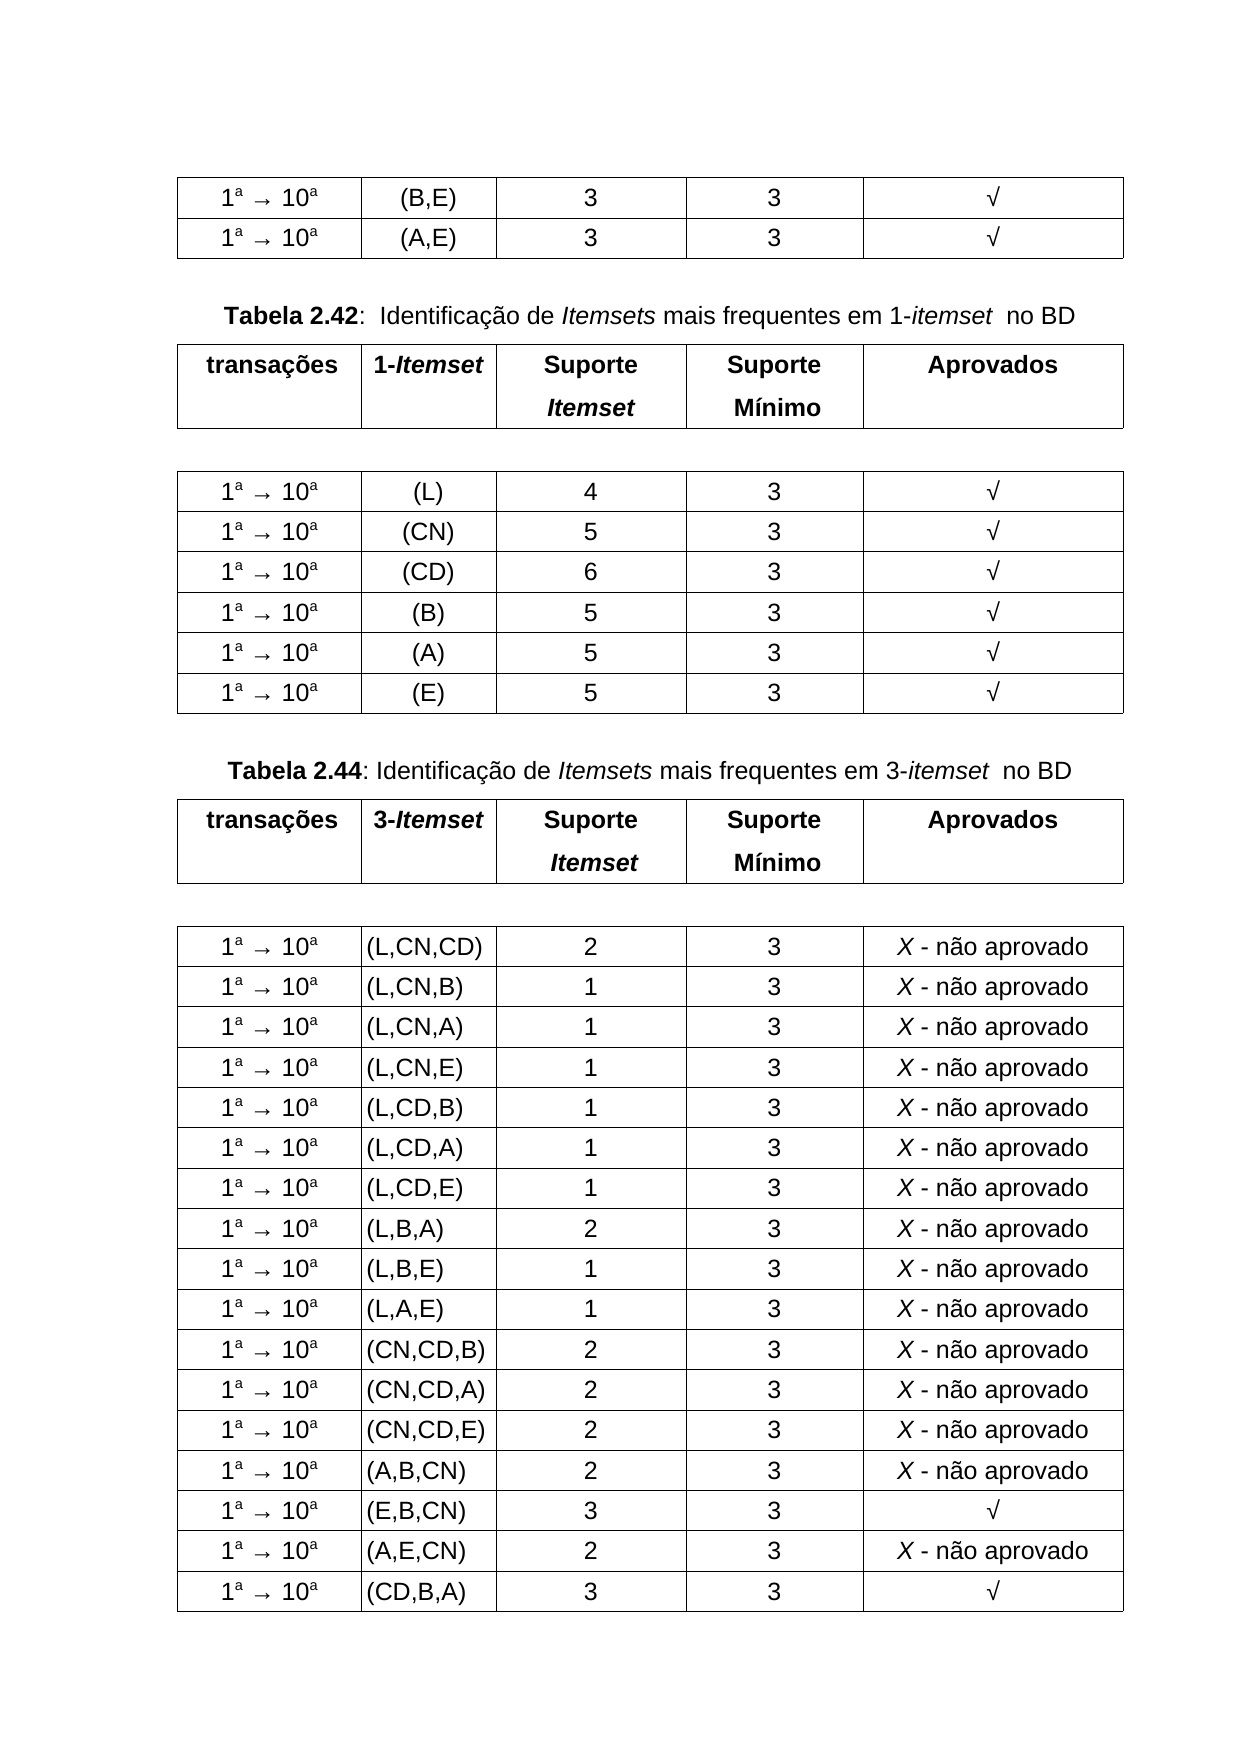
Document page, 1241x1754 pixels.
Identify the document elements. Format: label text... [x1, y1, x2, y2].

table_cell √ [864, 178, 1123, 217]
table_cell 1a → 10a [178, 512, 361, 551]
table_cell 3 [687, 633, 863, 672]
table_header √ [864, 472, 1123, 511]
table_cell 3 [687, 552, 863, 592]
table_cell X - não aprovado [864, 1169, 1123, 1208]
table_cell 2 [497, 1209, 686, 1248]
table_cell √ [864, 1491, 1123, 1530]
table_cell (L,B,A) [362, 1209, 496, 1248]
table_cell X - não aprovado [864, 1290, 1123, 1329]
table_cell 1 [497, 1088, 686, 1127]
table_cell 1a → 10a [178, 1169, 361, 1208]
table_cell 1a → 10a [178, 1088, 361, 1127]
table_cell (L,B,E) [362, 1249, 496, 1288]
table_cell 3 [687, 1491, 863, 1530]
table_cell 1a → 10a [178, 1128, 361, 1168]
table_cell 1 [497, 1249, 686, 1288]
table_cell 3 [687, 1290, 863, 1329]
table_cell 1a → 10a [178, 674, 361, 713]
table_cell √ [864, 512, 1123, 551]
table_cell 1 [497, 1007, 686, 1047]
table_cell 3 [687, 967, 863, 1006]
table_cell X - não aprovado [864, 967, 1123, 1006]
table_header Suporte Mínimo [687, 345, 863, 428]
table_cell X - não aprovado [864, 1007, 1123, 1047]
table_cell 3 [687, 1249, 863, 1288]
table_header transações [178, 345, 361, 428]
table_cell X - não aprovado [864, 1451, 1123, 1490]
table_cell (A,B,CN) [362, 1451, 496, 1490]
table_cell √ [864, 1572, 1123, 1611]
table_cell (CD) [362, 552, 496, 592]
table_cell 5 [497, 674, 686, 713]
table_cell 1a → 10a [178, 1209, 361, 1248]
table_cell (A) [362, 633, 496, 672]
table_cell 1a → 10a [178, 178, 361, 217]
table_cell 2 [497, 1411, 686, 1450]
table_cell 3 [687, 1007, 863, 1047]
table_cell 2 [497, 1531, 686, 1571]
table_cell 1a → 10a [178, 1330, 361, 1369]
table_header 3 [687, 472, 863, 511]
table_cell 3 [687, 1209, 863, 1248]
table_cell 1 [497, 967, 686, 1006]
table_cell 1a → 10a [178, 1048, 361, 1087]
table_cell 3 [497, 1572, 686, 1611]
table_cell 3 [687, 1048, 863, 1087]
table_cell 1a → 10a [178, 1370, 361, 1409]
table_cell 3 [687, 1370, 863, 1409]
table_cell 1a → 10a [178, 1411, 361, 1450]
table_cell 3 [687, 1330, 863, 1369]
table_header 3 [687, 927, 863, 966]
table_cell (L,A,E) [362, 1290, 496, 1329]
table_cell X - não aprovado [864, 1048, 1123, 1087]
table_cell (L,CD,E) [362, 1169, 496, 1208]
table_cell 3 [687, 178, 863, 217]
table_cell 1a → 10a [178, 633, 361, 672]
table_cell 1a → 10a [178, 1451, 361, 1490]
table_cell X - não aprovado [864, 1411, 1123, 1450]
table_cell √ [864, 593, 1123, 632]
table_cell X - não aprovado [864, 1330, 1123, 1369]
table_cell (L,CN,E) [362, 1048, 496, 1087]
table_cell 3 [687, 1451, 863, 1490]
table_cell (CD,B,A) [362, 1572, 496, 1611]
table_cell 3 [497, 1491, 686, 1530]
table_cell √ [864, 219, 1123, 258]
table_cell 1 [497, 1048, 686, 1087]
text Tabela 2.44: Identificação de Itemsets mais frequentes em 3-itemset no BD [177, 756, 1122, 785]
table_cell 2 [497, 1330, 686, 1369]
table_cell 1a → 10a [178, 1007, 361, 1047]
table_cell 5 [497, 633, 686, 672]
table_cell X - não aprovado [864, 1249, 1123, 1288]
table_cell (CN,CD,E) [362, 1411, 496, 1450]
table_header X - não aprovado [864, 927, 1123, 966]
table_cell 3 [687, 1169, 863, 1208]
table_cell 3 [687, 1572, 863, 1611]
table_cell √ [864, 552, 1123, 592]
table_header Suporte Itemset [497, 345, 686, 428]
table_cell (CN,CD,B) [362, 1330, 496, 1369]
table_cell √ [864, 674, 1123, 713]
table_cell (CN) [362, 512, 496, 551]
table_header 1-Itemset [362, 345, 496, 428]
table_cell 3 [497, 178, 686, 217]
table_cell 1 [497, 1128, 686, 1168]
table_cell 3 [687, 1411, 863, 1450]
table_header (L,CN,CD) [362, 927, 496, 966]
table_cell (B) [362, 593, 496, 632]
table_cell 1a → 10a [178, 219, 361, 258]
table_cell 3 [687, 674, 863, 713]
table_cell X - não aprovado [864, 1370, 1123, 1409]
table_cell √ [864, 633, 1123, 672]
table_header 1a → 10a [178, 927, 361, 966]
table_cell X - não aprovado [864, 1088, 1123, 1127]
table_cell 5 [497, 593, 686, 632]
table_cell 1a → 10a [178, 1531, 361, 1571]
table_cell 1a → 10a [178, 1491, 361, 1530]
table_cell (L,CN,A) [362, 1007, 496, 1047]
table_header 1a → 10a [178, 472, 361, 511]
table_cell (B,E) [362, 178, 496, 217]
table_cell 1a → 10a [178, 1290, 361, 1329]
table_cell (L,CN,B) [362, 967, 496, 1006]
table_cell X - não aprovado [864, 1531, 1123, 1571]
table_cell (L,CD,B) [362, 1088, 496, 1127]
table_cell 1 [497, 1290, 686, 1329]
table_cell 3 [687, 593, 863, 632]
table_header transações [178, 800, 361, 882]
table_cell 1a → 10a [178, 552, 361, 592]
table_cell 1a → 10a [178, 1249, 361, 1288]
table_header Aprovados [864, 800, 1123, 882]
table_cell 2 [497, 1370, 686, 1409]
table_cell 1a → 10a [178, 967, 361, 1006]
table_cell 6 [497, 552, 686, 592]
table_cell 3 [687, 219, 863, 258]
table_cell (A,E,CN) [362, 1531, 496, 1571]
table_cell 3 [687, 1128, 863, 1168]
table_header 3-Itemset [362, 800, 496, 882]
table_cell X - não aprovado [864, 1128, 1123, 1168]
text Tabela 2.42: Identificação de Itemsets mais frequentes em 1-itemset no BD [177, 301, 1122, 330]
table_cell 3 [687, 1531, 863, 1571]
table_cell 2 [497, 1451, 686, 1490]
table_cell (E,B,CN) [362, 1491, 496, 1530]
table_cell 1a → 10a [178, 593, 361, 632]
table_header 4 [497, 472, 686, 511]
table_header Suporte Mínimo [687, 800, 863, 882]
table_cell (A,E) [362, 219, 496, 258]
table_header Aprovados [864, 345, 1123, 428]
table_header (L) [362, 472, 496, 511]
table_cell (L,CD,A) [362, 1128, 496, 1168]
table_cell (E) [362, 674, 496, 713]
table_header Suporte Itemset [497, 800, 686, 882]
table_header 2 [497, 927, 686, 966]
table_cell X - não aprovado [864, 1209, 1123, 1248]
table_cell (CN,CD,A) [362, 1370, 496, 1409]
table_cell 1 [497, 1169, 686, 1208]
table_cell 3 [687, 512, 863, 551]
table_cell 1a → 10a [178, 1572, 361, 1611]
table_cell 5 [497, 512, 686, 551]
table_cell 3 [687, 1088, 863, 1127]
table_cell 3 [497, 219, 686, 258]
